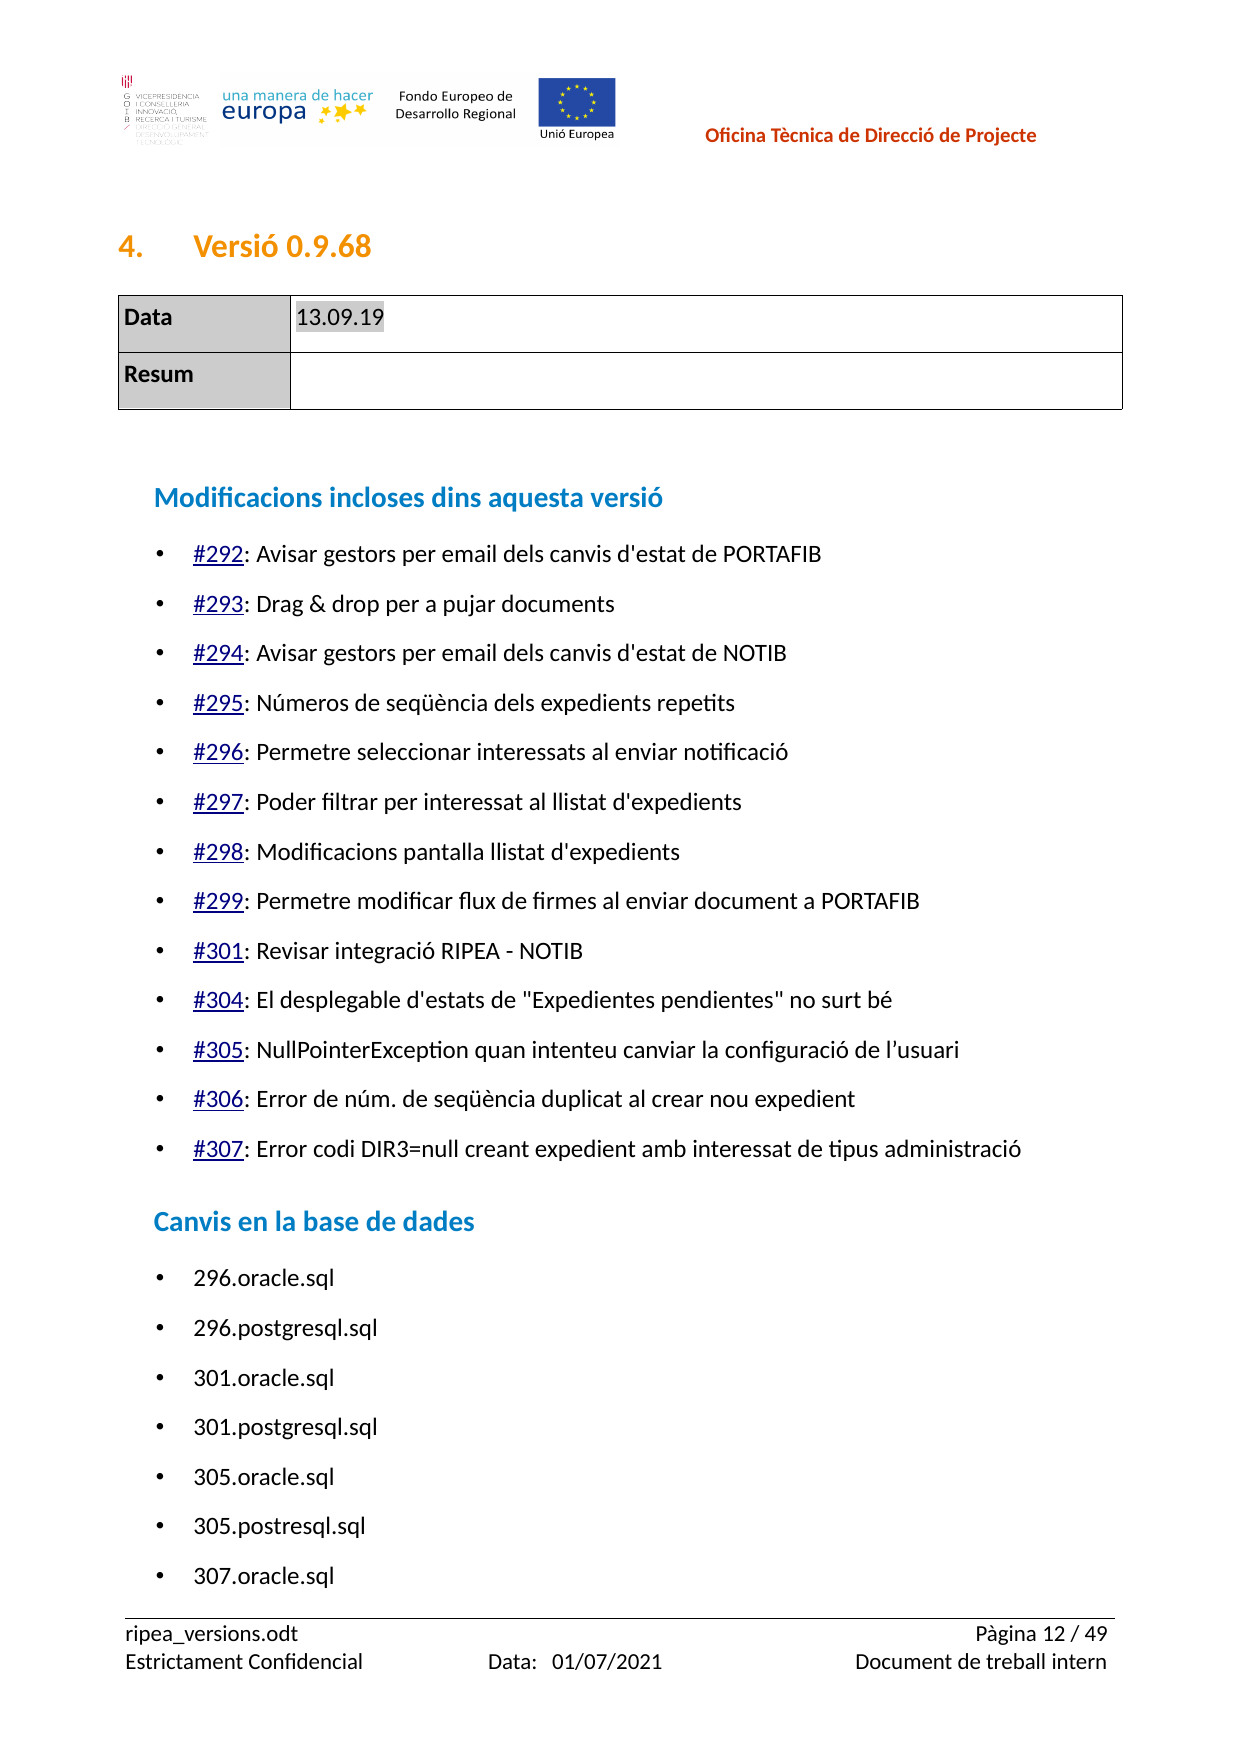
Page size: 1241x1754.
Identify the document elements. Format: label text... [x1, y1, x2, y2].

list #298: Modificacions pantalla llistat d'expedients [156, 836, 1122, 866]
list #301: Revisar integració RIPEA - NOTIB [156, 935, 1122, 965]
list 301.oracle.sql [156, 1362, 1122, 1392]
subtitle Canvis en la base de dades [153, 1203, 1122, 1239]
list 301.postgresql.sql [156, 1411, 1122, 1442]
list #293: Drag & drop per a pujar documents [156, 588, 1122, 618]
table_cell Resum [119, 353, 290, 408]
table_cell [291, 353, 1122, 408]
list #306: Error de núm. de seqüència duplicat al crear nou expedient [156, 1083, 1122, 1114]
subtitle Versió 0.9.68 [118, 225, 1122, 266]
list #305: NullPointerException quan intenteu canviar la configuració de l’usuari [156, 1034, 1122, 1064]
list 296.postgresql.sql [156, 1312, 1122, 1343]
list #307: Error codi DIR3=null creant expedient amb interessat de tipus administració [156, 1133, 1122, 1164]
picture [118, 73, 213, 147]
list 305.oracle.sql [156, 1461, 1122, 1491]
list #297: Poder filtrar per interessat al llistat d'expedients [156, 786, 1122, 817]
table_header Data [119, 296, 290, 352]
list #299: Permetre modificar flux de firmes al enviar document a PORTAFIB [156, 885, 1122, 916]
list #295: Números de seqüència dels expedients repetits [156, 687, 1122, 717]
list 296.oracle.sql [156, 1263, 1122, 1293]
list #304: El desplegable d'estats de "Expedientes pendientes" no surt bé [156, 984, 1122, 1015]
list #296: Permetre seleccionar interessats al enviar notificació [156, 736, 1122, 767]
picture [219, 73, 621, 147]
list 305.postresql.sql [156, 1511, 1122, 1541]
subtitle Modificacions incloses dins aquesta versió [153, 479, 1122, 514]
list 307.oracle.sql [156, 1560, 1122, 1591]
list #294: Avisar gestors per email dels canvis d'estat de NOTIB [156, 637, 1122, 668]
list #292: Avisar gestors per email dels canvis d'estat de PORTAFIB [156, 538, 1122, 569]
table_header 13.09.19 [291, 296, 1122, 352]
